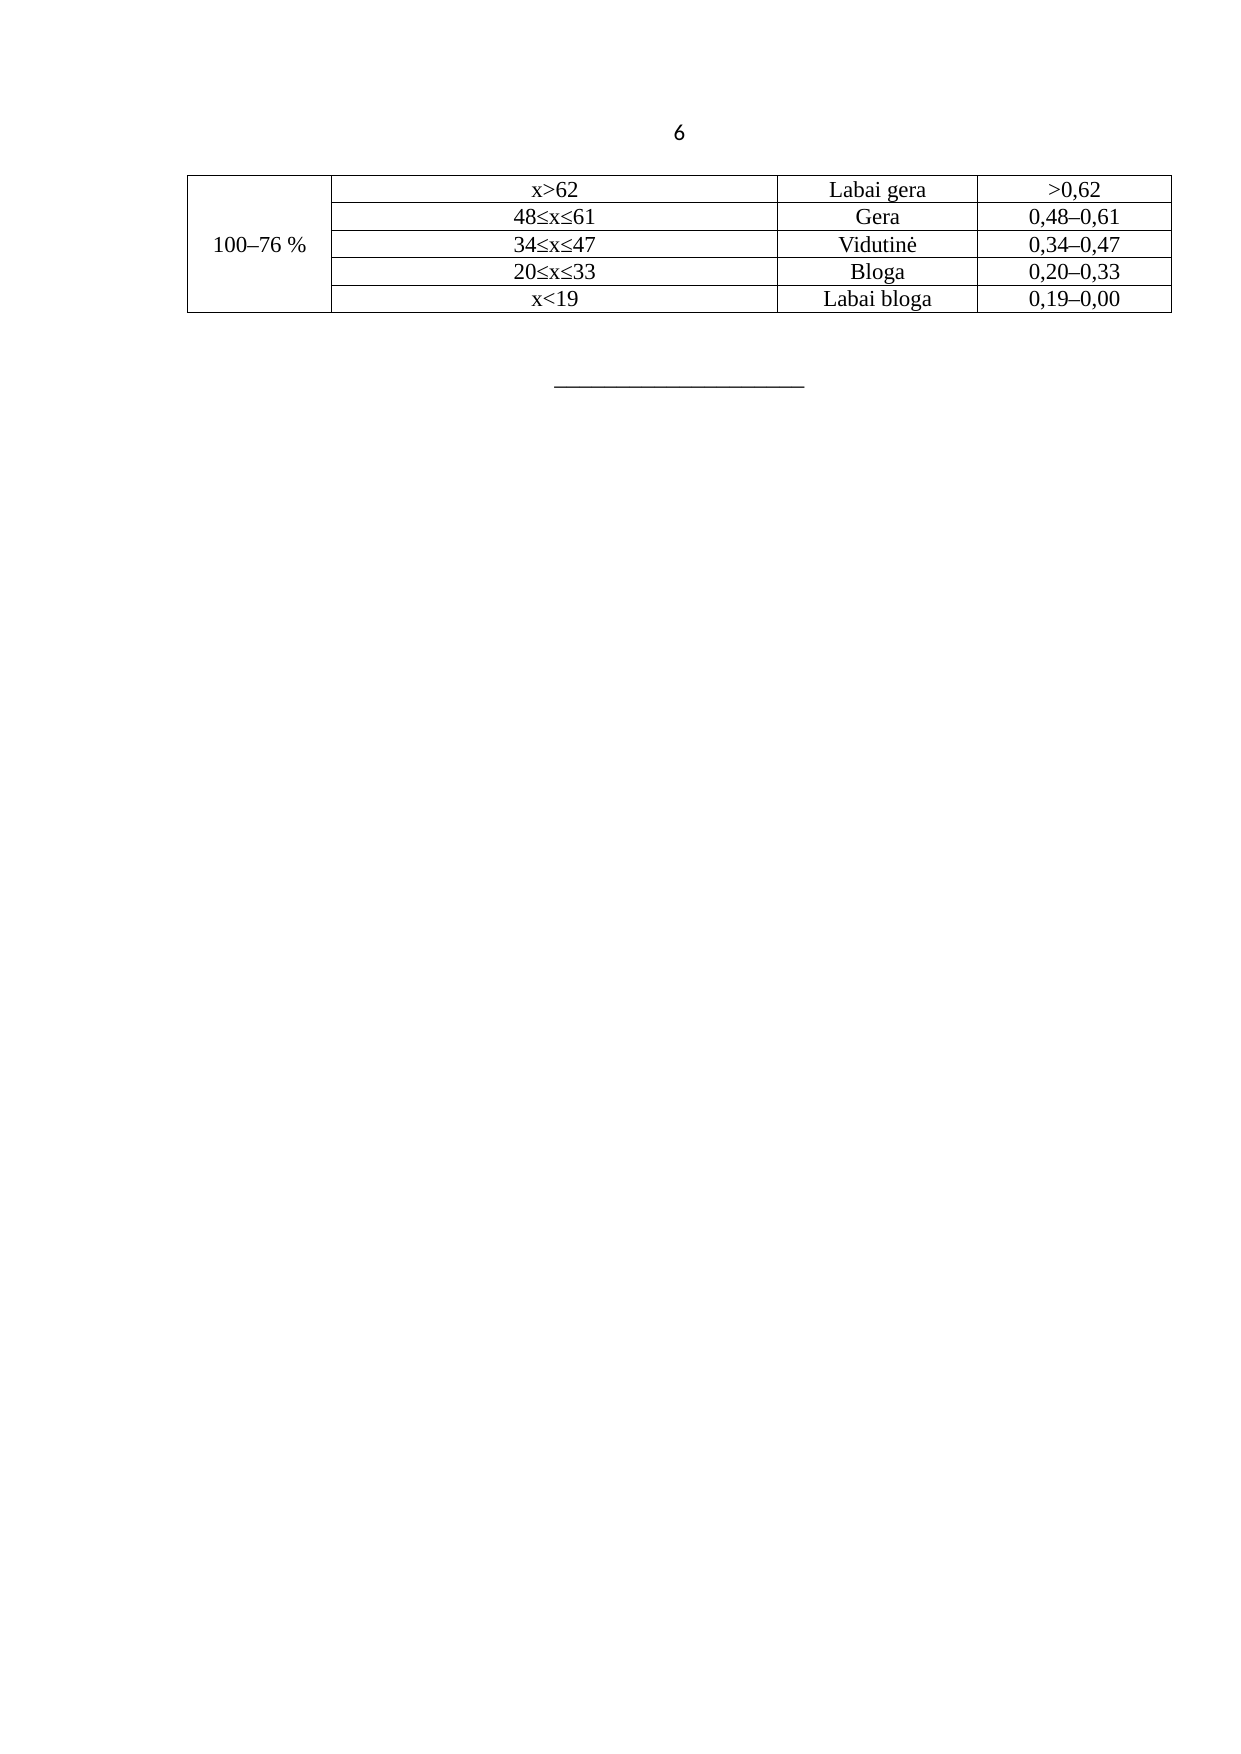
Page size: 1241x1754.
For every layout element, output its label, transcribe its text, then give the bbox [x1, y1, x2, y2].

table_cell Gera [778, 203, 977, 230]
table_cell 100–76 % [188, 176, 331, 312]
table_cell Labai gera [778, 176, 977, 202]
table_cell 0,34–0,47 [978, 231, 1171, 257]
table_cell x>62 [332, 176, 777, 202]
table_cell >0,62 [978, 176, 1171, 202]
table_cell 0,20–0,33 [978, 258, 1171, 284]
table_cell Vidutinė [778, 231, 977, 257]
table_cell Labai bloga [778, 286, 977, 312]
table_cell 48≤x≤61 [332, 203, 777, 230]
text –––––––––––––––––––– [177, 370, 1181, 399]
table_cell 20≤x≤33 [332, 258, 777, 284]
table_cell Bloga [778, 258, 977, 284]
table_cell 0,19–0,00 [978, 286, 1171, 312]
table_cell x<19 [332, 286, 777, 312]
table_cell 34≤x≤47 [332, 231, 777, 257]
table_cell 0,48–0,61 [978, 203, 1171, 230]
